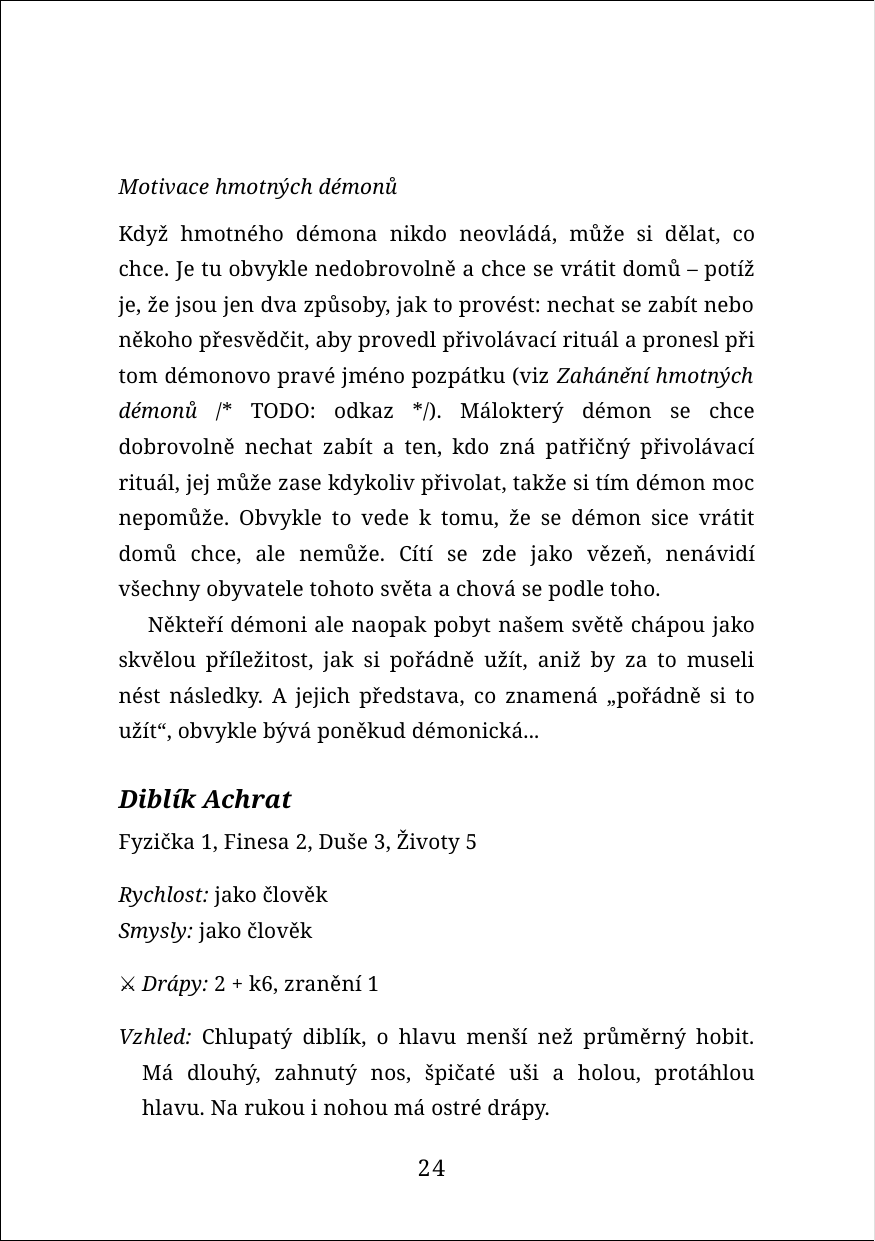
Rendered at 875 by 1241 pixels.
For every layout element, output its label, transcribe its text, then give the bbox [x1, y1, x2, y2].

text ⚔ Drápy: 2 + k6, zranění 1 [118, 969, 756, 998]
text Když hmotného démona nikdo neovládá, může si dělat, co chce. Je tu obvykle nedobrovolně a chce se vrátit domů – potíž je, že jsou jen dva způsoby, jak to provést: nechat se zabít nebo někoho přesvědčit, aby provedl přivolávací rituál a pronesl při tom démonovo pravé jméno pozpátku (viz Zahánění hmotných démonů /* TODO: odkaz */). Málokterý démon se chce dobrovolně nechat zabít a ten, kdo zná patřičný přivolávací rituál, jej může zase kdykoliv přivolat, takže si tím démon moc nepomůže. Obvykle to vede k tomu, že se démon sice vrátit domů chce, ale nemůže. Cítí se zde jako vězeň, nenávidí všechny obyvatele tohoto světa a chová se podle toho. Někteří démoni ale naopak pobyt našem světě chápou jako skvělou příležitost, jak si pořádně užít, aniž by za to museli nést následky. A jejich představa, co znamená „pořádně si to užít“, obvykle bývá poněkud démonická... [118, 219, 756, 745]
text Fyzička 1, Finesa 2, Duše 3, Životy 5 [118, 827, 756, 856]
text Smysly: jako člověk [118, 916, 756, 944]
text Rychlost: jako člověk [118, 880, 756, 909]
text Motivace hmotných démonů [118, 172, 756, 200]
subtitle Diblík Achrat [118, 781, 756, 815]
text Vzhled: Chlupatý diblík, o hlavu menší než průměrný hobit. Má dlouhý, zahnutý nos, špičaté uši a holou, protáhlou hlavu. Na rukou i nohou má ostré drápy. [118, 1022, 756, 1122]
